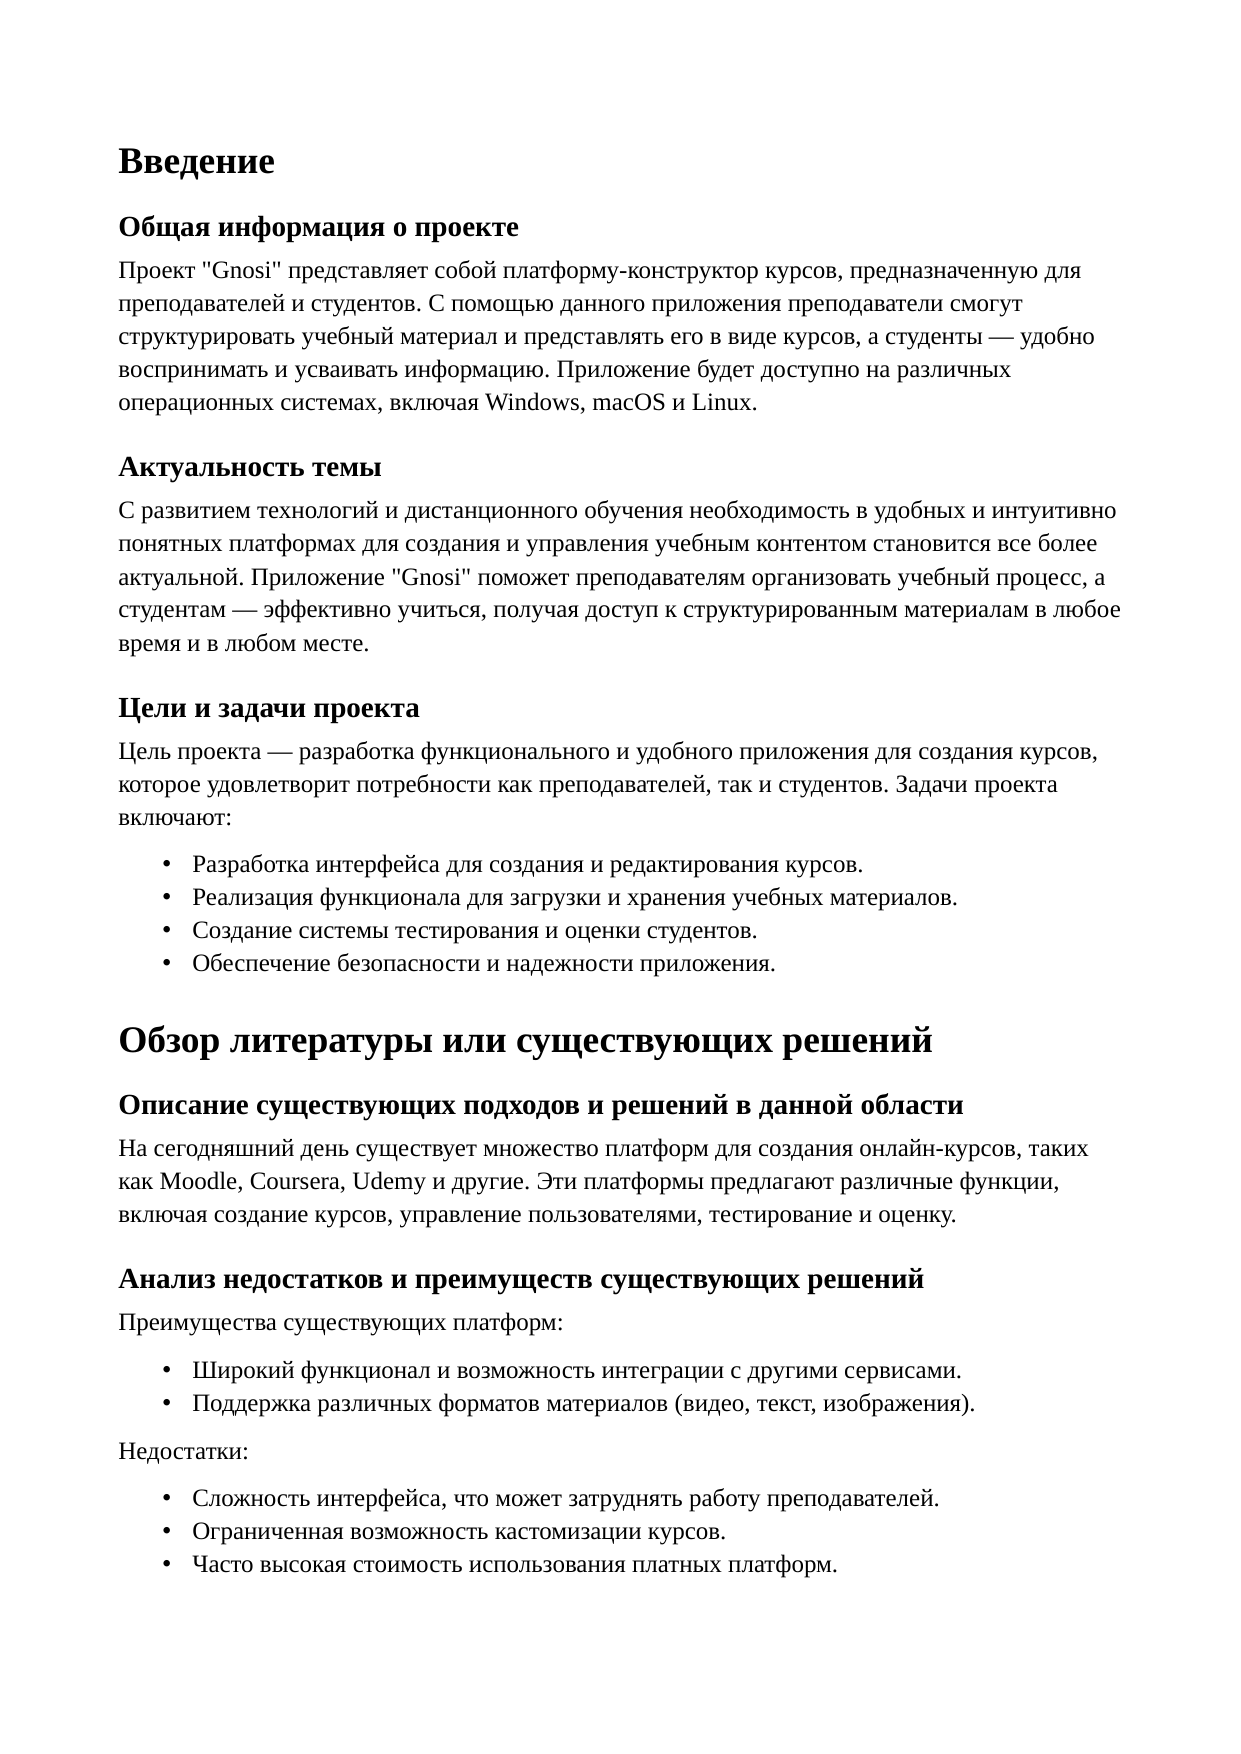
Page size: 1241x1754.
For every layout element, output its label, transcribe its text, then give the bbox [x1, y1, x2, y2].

text С развитием технологий и дистанционного обучения необходимость в удобных и интуитивно понятных платформах для создания и управления учебным контентом становится все более актуальной. Приложение "Gnosi" поможет преподавателям организовать учебный процесс, а студентам — эффективно учиться, получая доступ к структурированным материалам в любое время и в любом месте. [118, 496, 1122, 656]
text Преимущества существующих платформ: [118, 1307, 1122, 1336]
subtitle Цели и задачи проекта [118, 690, 1122, 723]
text На сегодняшний день существует множество платформ для создания онлайн-курсов, таких как Moodle, Coursera, Udemy и другие. Эти платформы предлагают различные функции, включая создание курсов, управление пользователями, тестирование и оценку. [118, 1133, 1122, 1228]
list Широкий функционал и возможность интеграции с другими сервисами. [162, 1355, 1122, 1384]
subtitle Анализ недостатков и преимуществ существующих решений [118, 1261, 1122, 1295]
list Создание системы тестирования и оценки студентов. [162, 916, 1122, 944]
text Проект "Gnosi" представляет собой платформу-конструктор курсов, предназначенную для преподавателей и студентов. С помощью данного приложения преподаватели смогут структурировать учебный материал и представлять его в виде курсов, а студенты — удобно воспринимать и усваивать информацию. Приложение будет доступно на различных операционных системах, включая Windows, macOS и Linux. [118, 255, 1122, 416]
subtitle Общая информация о проекте [118, 209, 1122, 243]
subtitle Обзор литературы или существующих решений [118, 1017, 1122, 1060]
text Недостатки: [118, 1436, 1122, 1464]
list Реализация функционала для загрузки и хранения учебных материалов. [162, 882, 1122, 911]
text Цель проекта — разработка функционального и удобного приложения для создания курсов, которое удовлетворит потребности как преподавателей, так и студентов. Задачи проекта включают: [118, 736, 1122, 831]
list Поддержка различных форматов материалов (видео, текст, изображения). [162, 1388, 1122, 1417]
list Ограниченная возможность кастомизации курсов. [162, 1516, 1122, 1545]
list Обеспечение безопасности и надежности приложения. [162, 948, 1122, 977]
subtitle Описание существующих подходов и решений в данной области [118, 1087, 1122, 1121]
list Часто высокая стоимость использования платных платформ. [162, 1549, 1122, 1578]
subtitle Введение [118, 139, 1122, 182]
list Разработка интерфейса для создания и редактирования курсов. [162, 849, 1122, 878]
list Сложность интерфейса, что может затруднять работу преподавателей. [162, 1483, 1122, 1512]
subtitle Актуальность темы [118, 449, 1122, 483]
